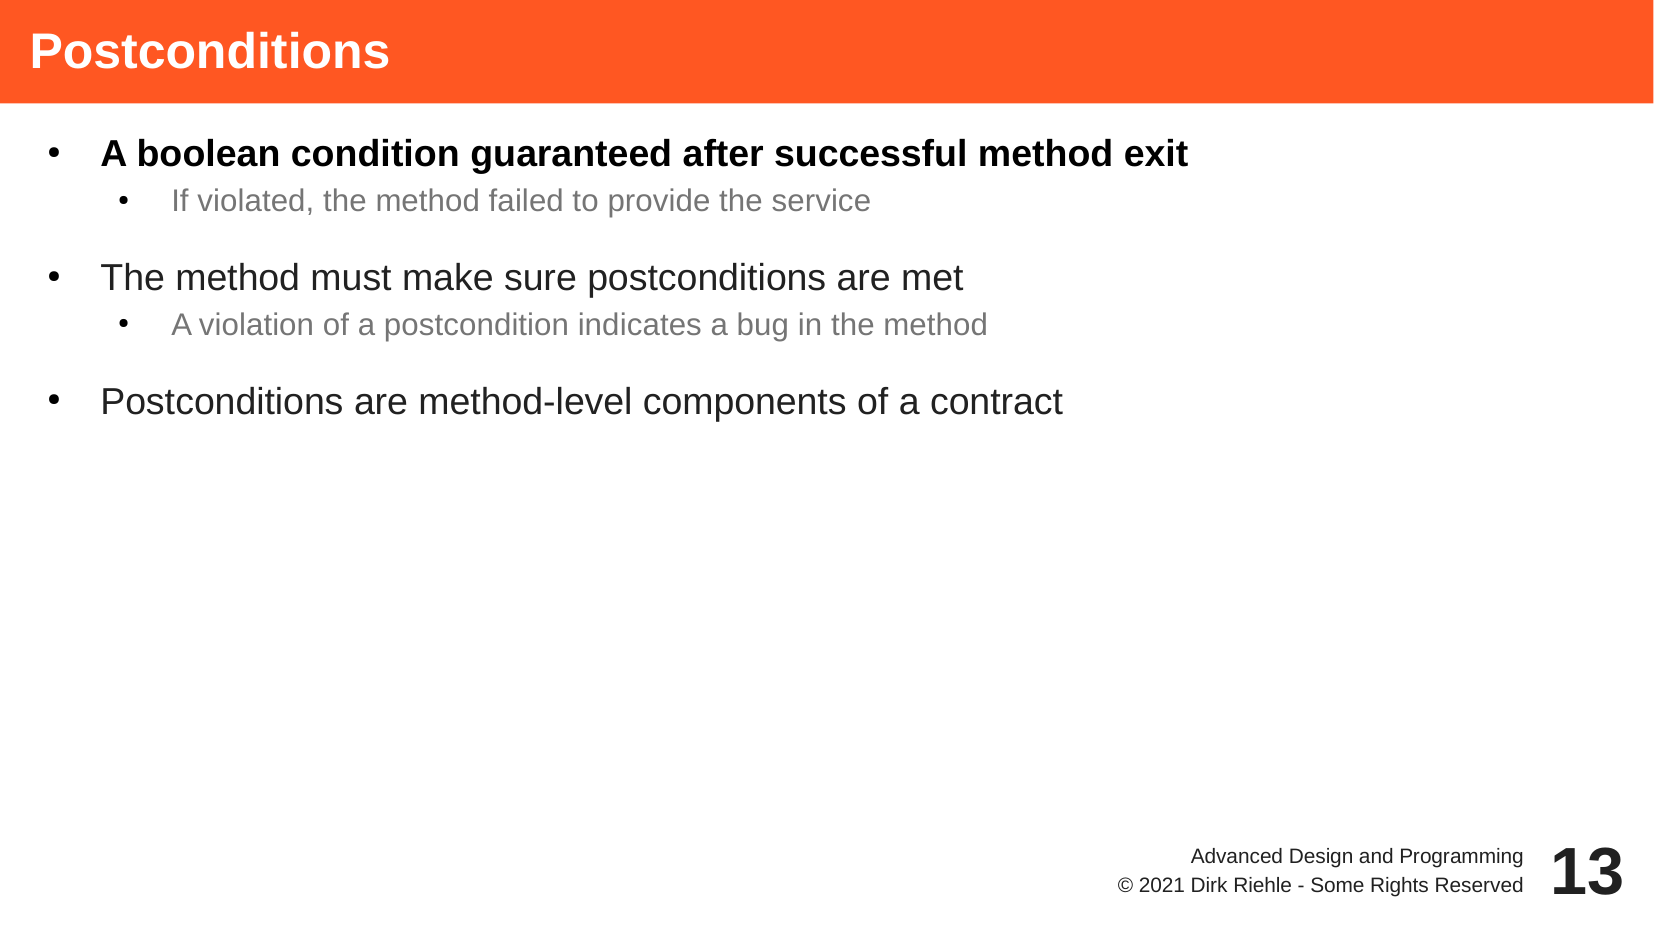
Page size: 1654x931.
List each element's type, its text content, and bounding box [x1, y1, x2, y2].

list A boolean condition guaranteed after successful method exit If violated, the method failed to provide the service The method must make sure postconditions are met A violation of a postcondition indicates a bug in the method Postconditions are method-level components of a contract [29, 132, 1625, 813]
title Postconditions [0, 0, 1654, 104]
